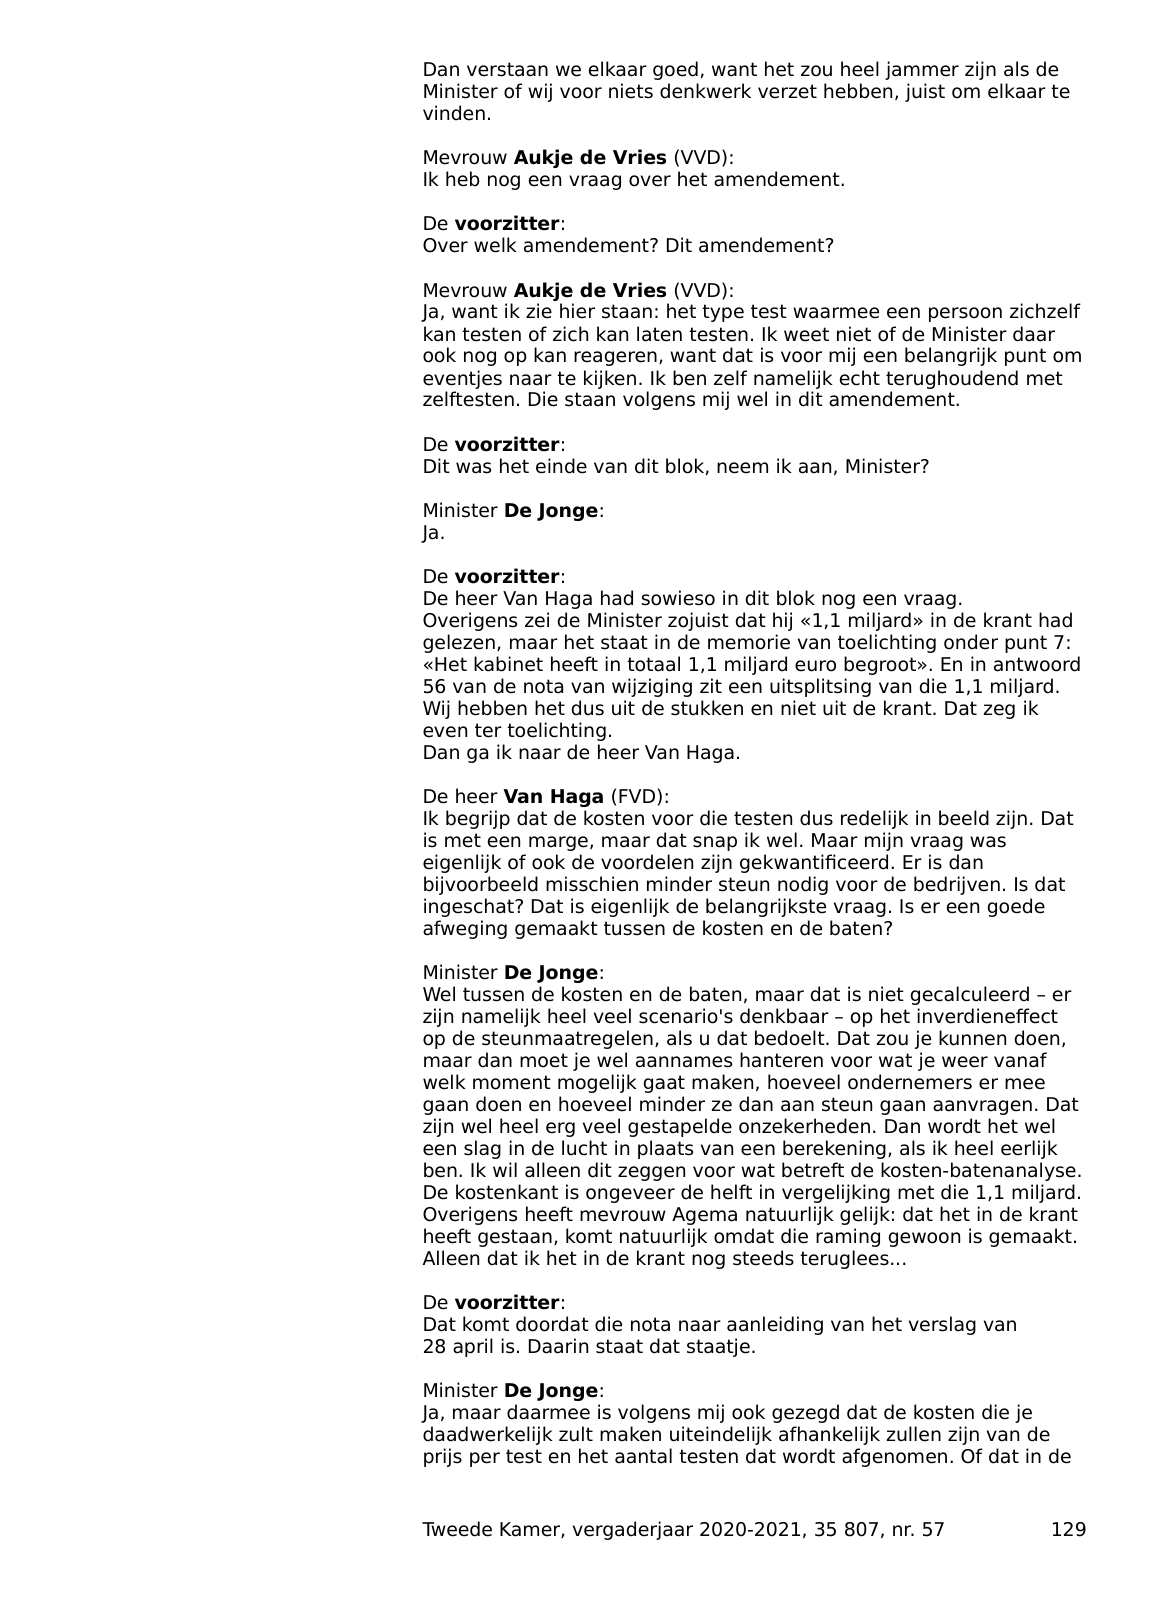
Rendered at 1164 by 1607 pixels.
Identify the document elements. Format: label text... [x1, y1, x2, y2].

text Ja, maar daarmee is volgens mij ook gezegd dat de kosten die je daadwerkelijk zult maken uiteindelijk afhankelijk zullen zijn van de prijs per test en het aantal testen dat wordt afgenomen. Of dat in de [422, 1402, 1087, 1468]
text Ik begrijp dat de kosten voor die testen dus redelijk in beeld zijn. Dat is met een marge, maar dat snap ik wel. Maar mijn vraag was eigenlijk of ook de voordelen zijn gekwantificeerd. Er is dan bijvoorbeeld misschien minder steun nodig voor de bedrijven. Is dat ingeschat? Dat is eigenlijk de belangrijkste vraag. Is er een goede afweging gemaakt tussen de kosten en de baten? [422, 808, 1087, 940]
text Mevrouw Aukje de Vries (VVD): [422, 279, 1087, 301]
text De heer Van Haga had sowieso in dit blok nog een vraag. [422, 588, 1087, 610]
text De heer Van Haga (FVD): [422, 786, 1087, 808]
text Ik heb nog een vraag over het amendement. [422, 169, 1087, 191]
text De voorzitter: [422, 433, 1087, 456]
text De voorzitter: [422, 1292, 1087, 1314]
text De voorzitter: [422, 566, 1087, 588]
text Dit was het einde van dit blok, neem ik aan, Minister? [422, 456, 1087, 477]
text Dan ga ik naar de heer Van Haga. [422, 742, 1087, 764]
text De voorzitter: [422, 213, 1087, 235]
text Minister De Jonge: [422, 500, 1087, 522]
text Mevrouw Aukje de Vries (VVD): [422, 147, 1087, 169]
text Over welk amendement? Dit amendement? [422, 235, 1087, 257]
text Overigens zei de Minister zojuist dat hij «1,1 miljard» in de krant had gelezen, maar het staat in de memorie van toelichting onder punt 7: «Het kabinet heeft in totaal 1,1 miljard euro begroot». En in antwoord 56 van de nota van wijziging zit een uitsplitsing van die 1,1 miljard. Wij hebben het dus uit de stukken en niet uit de krant. Dat zeg ik even ter toelichting. [422, 610, 1087, 742]
text Dan verstaan we elkaar goed, want het zou heel jammer zijn als de Minister of wij voor niets denkwerk verzet hebben, juist om elkaar te vinden. [422, 59, 1087, 125]
text Ja. [422, 522, 1087, 544]
text Minister De Jonge: [422, 962, 1087, 984]
text Dat komt doordat die nota naar aanleiding van het verslag van 28 april is. Daarin staat dat staatje. [422, 1314, 1087, 1358]
text Wel tussen de kosten en de baten, maar dat is niet gecalculeerd – er zijn namelijk heel veel scenario's denkbaar – op het inverdieneffect op de steunmaatregelen, als u dat bedoelt. Dat zou je kunnen doen, maar dan moet je wel aannames hanteren voor wat je weer vanaf welk moment mogelijk gaat maken, hoeveel ondernemers er mee gaan doen en hoeveel minder ze dan aan steun gaan aanvragen. Dat zijn wel heel erg veel gestapelde onzekerheden. Dan wordt het wel een slag in de lucht in plaats van een berekening, als ik heel eerlijk ben. Ik wil alleen dit zeggen voor wat betreft de kosten-batenanalyse. De kostenkant is ongeveer de helft in vergelijking met die 1,1 miljard. Overigens heeft mevrouw Agema natuurlijk gelijk: dat het in de krant heeft gestaan, komt natuurlijk omdat die raming gewoon is gemaakt. Alleen dat ik het in de krant nog steeds teruglees... [422, 984, 1087, 1269]
text Minister De Jonge: [422, 1380, 1087, 1402]
text Ja, want ik zie hier staan: het type test waarmee een persoon zichzelf kan testen of zich kan laten testen. Ik weet niet of de Minister daar ook nog op kan reageren, want dat is voor mij een belangrijk punt om eventjes naar te kijken. Ik ben zelf namelijk echt terughoudend met zelftesten. Die staan volgens mij wel in dit amendement. [422, 301, 1087, 411]
